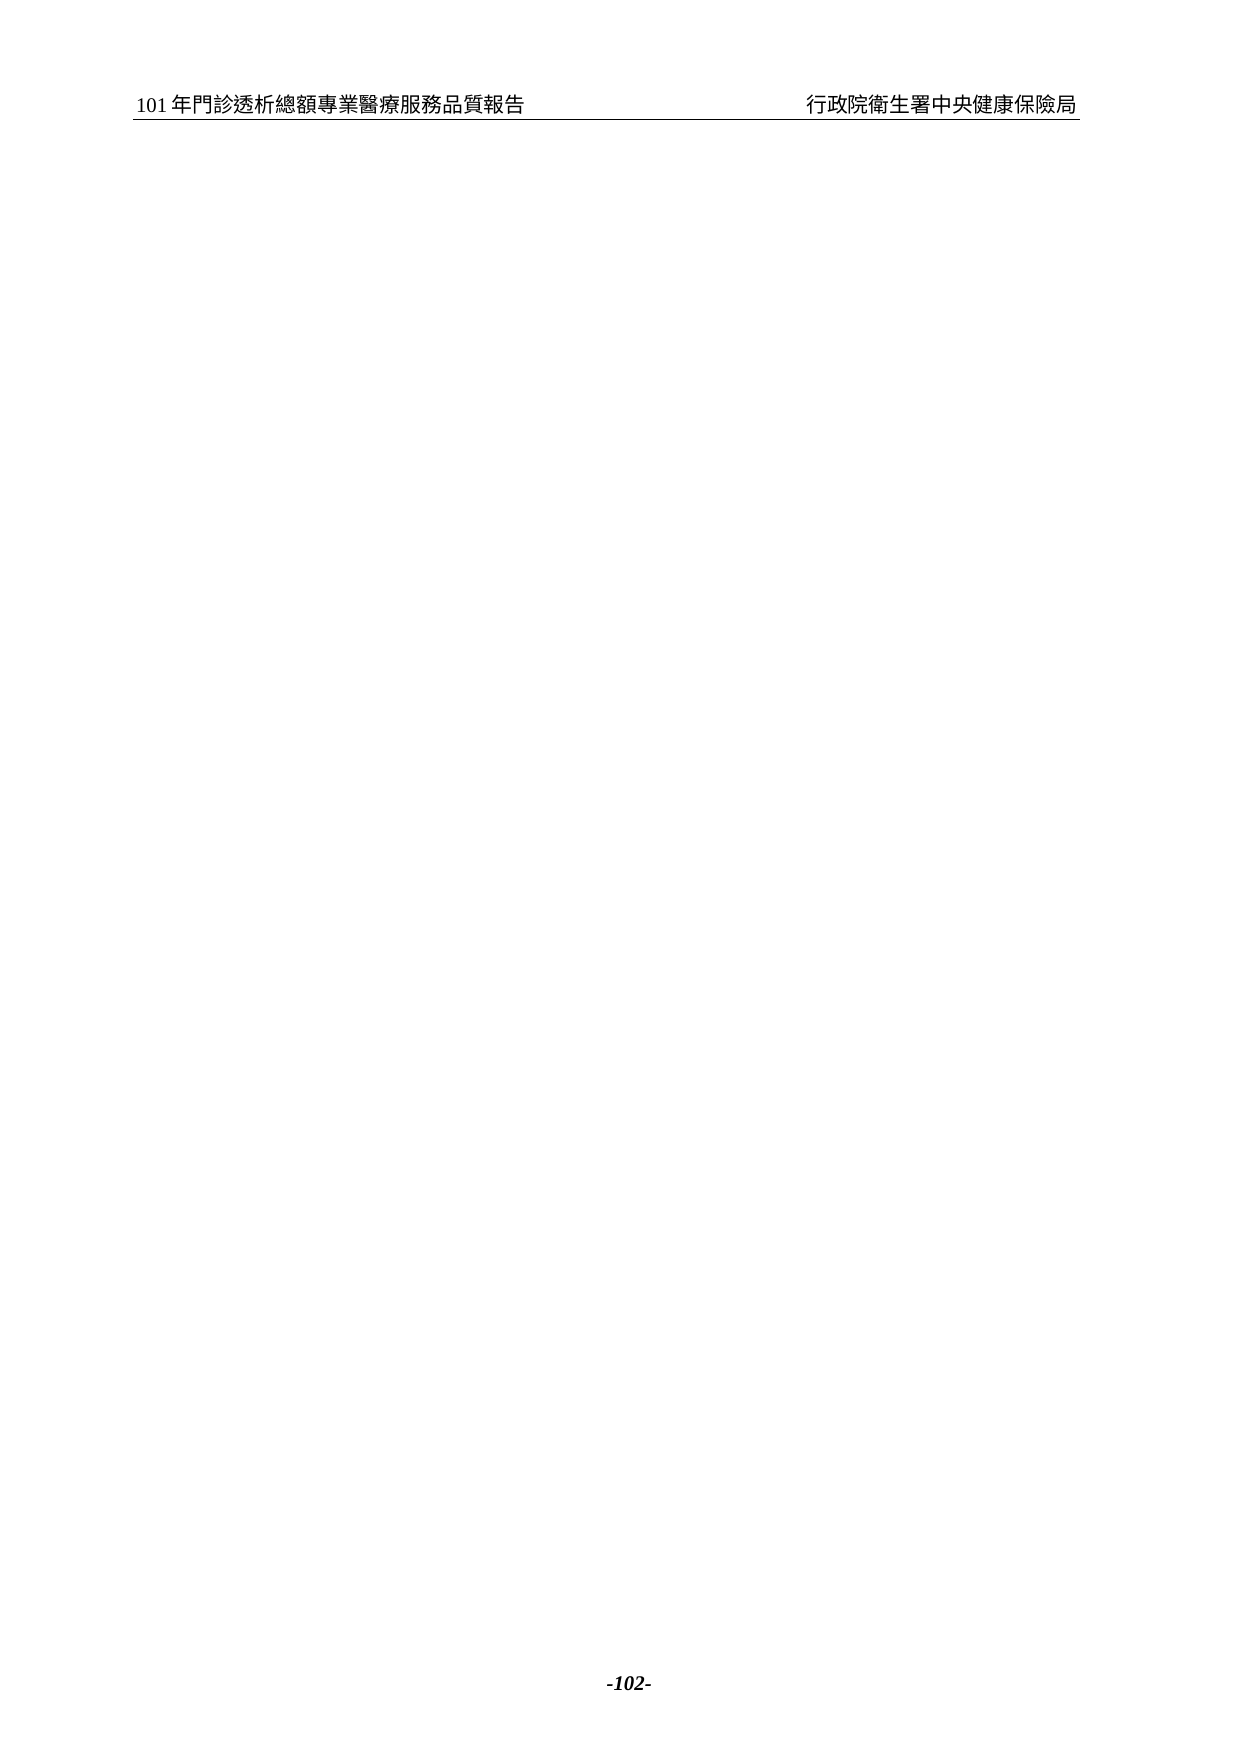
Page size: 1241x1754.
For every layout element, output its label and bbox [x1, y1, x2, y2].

table_cell [758, 178, 864, 213]
table_cell [864, 213, 970, 247]
table_cell [347, 213, 453, 247]
table_cell [758, 213, 864, 247]
table_cell [649, 213, 758, 247]
table_cell [864, 144, 970, 178]
table_cell [237, 178, 347, 213]
table_cell [453, 178, 547, 213]
table_cell [136, 213, 237, 247]
table_cell [136, 144, 237, 178]
table_cell [347, 178, 453, 213]
table_cell [547, 144, 649, 178]
table_cell [758, 144, 864, 178]
table_cell [1046, 178, 1122, 213]
table_cell [1046, 213, 1122, 247]
table_cell [237, 213, 347, 247]
table_cell [970, 213, 1046, 247]
table_cell [970, 178, 1046, 213]
table_cell [864, 178, 970, 213]
table_cell [547, 213, 649, 247]
table_cell [347, 144, 453, 178]
table_cell [1046, 144, 1122, 178]
table_cell [970, 144, 1046, 178]
table_cell [649, 144, 758, 178]
table_cell [237, 144, 347, 178]
table_cell [649, 178, 758, 213]
table_cell [453, 144, 547, 178]
table_cell [136, 178, 237, 213]
table_cell [453, 213, 547, 247]
table_cell [547, 178, 649, 213]
